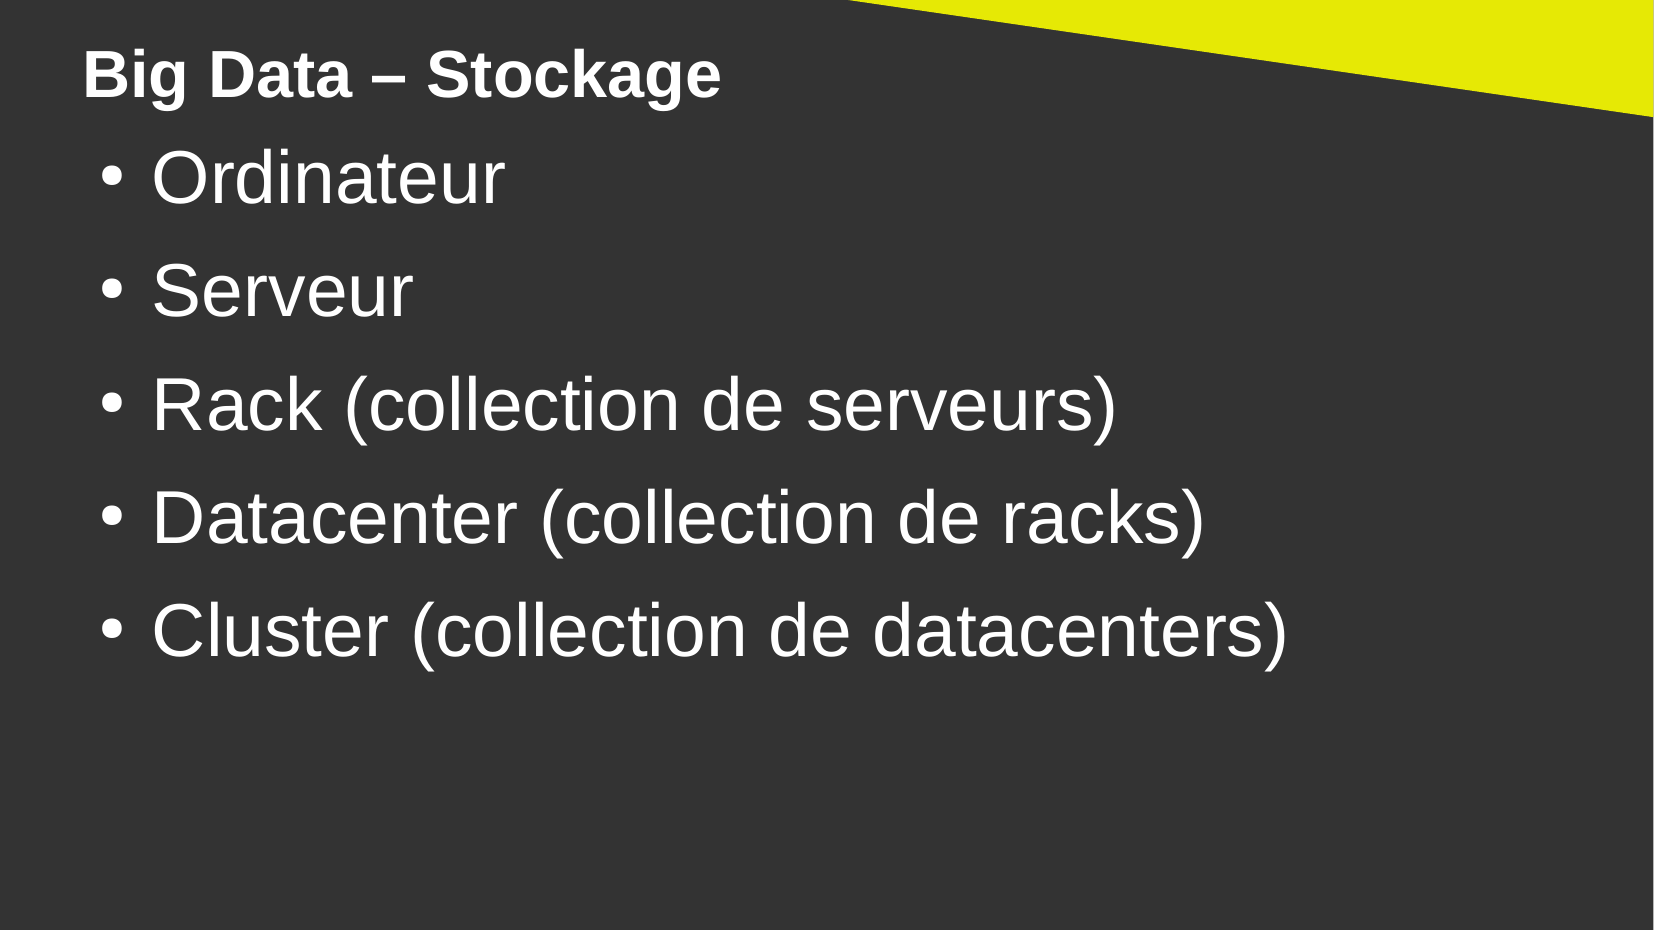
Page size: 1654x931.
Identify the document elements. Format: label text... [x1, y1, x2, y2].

title Big Data – Stockage [82, 37, 1571, 114]
list Ordinateur Serveur Rack (collection de serveurs) Datacenter (collection de racks) Cluster (collection de datacenters) [80, 135, 1620, 721]
text_box [848, 0, 1654, 118]
